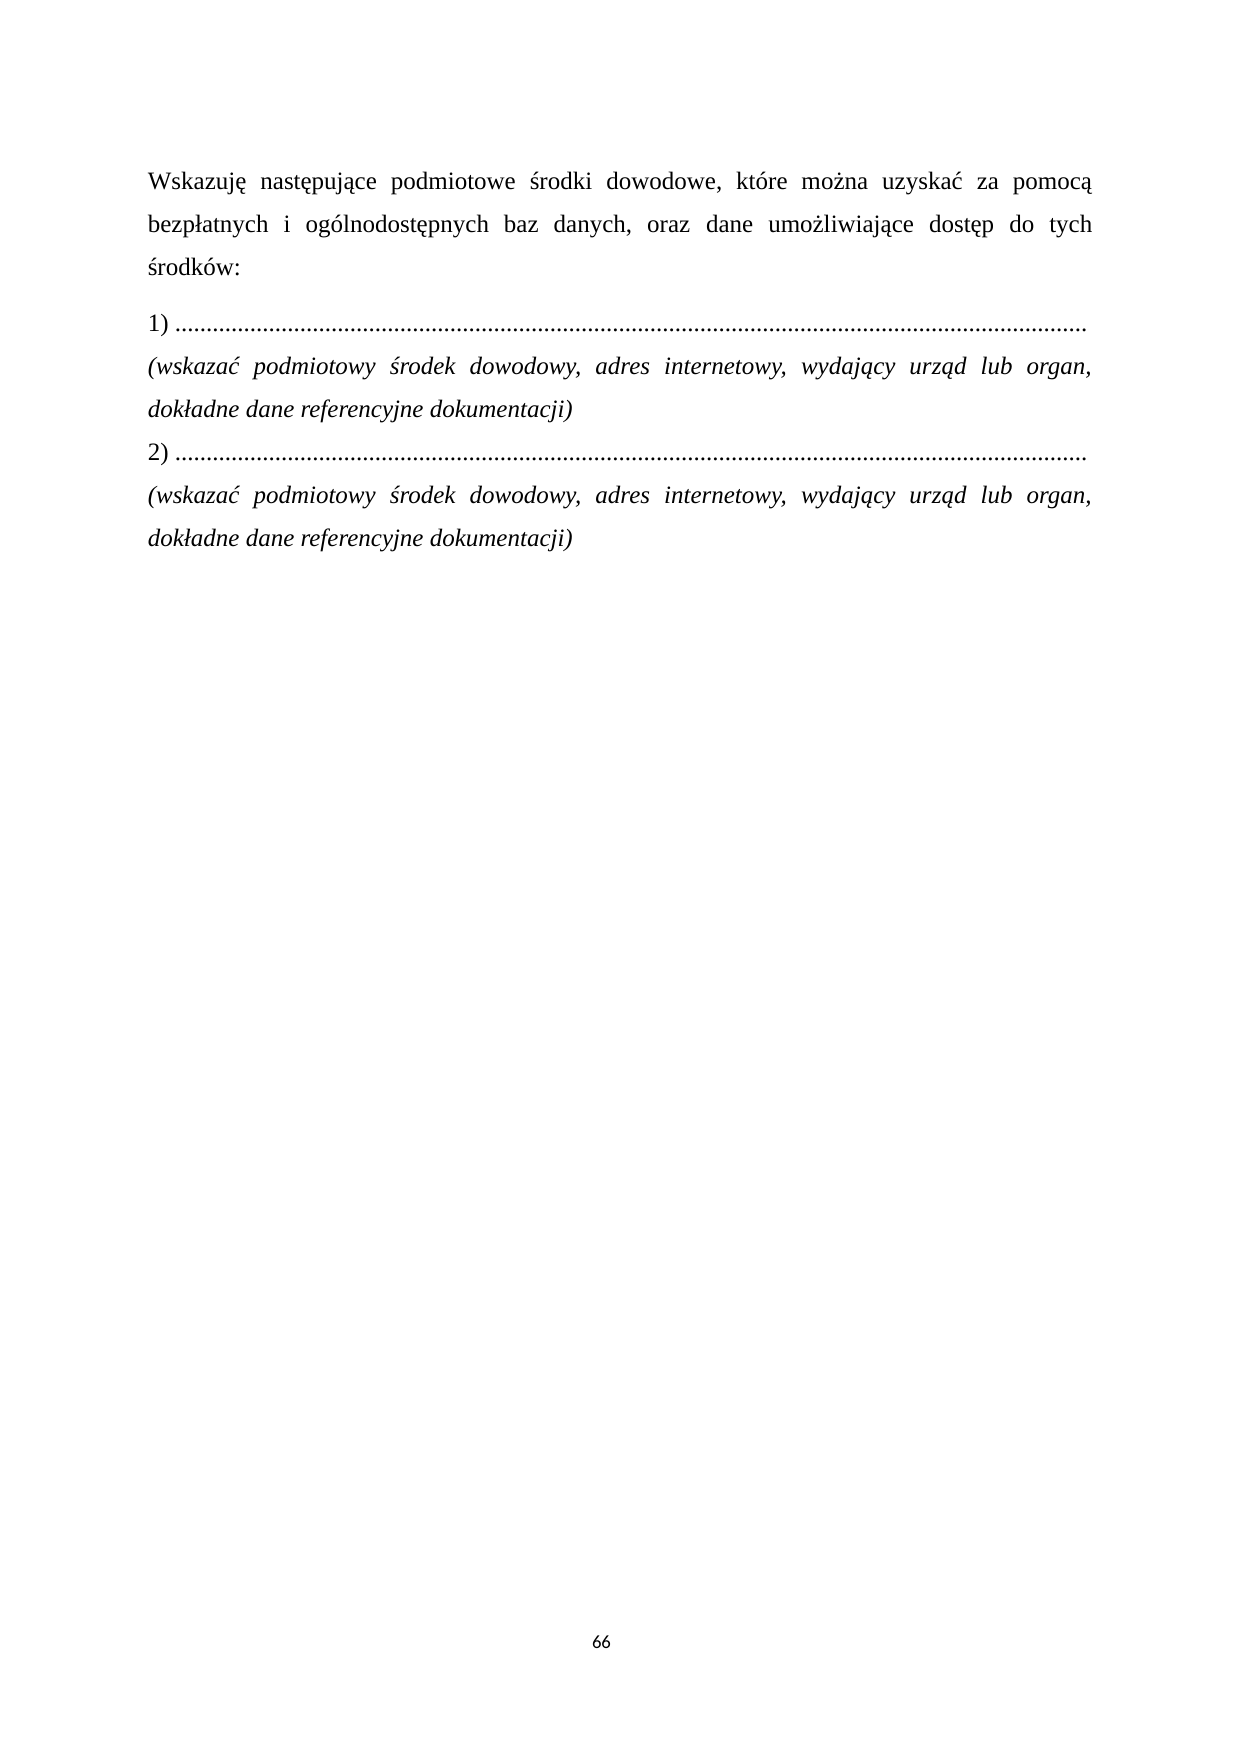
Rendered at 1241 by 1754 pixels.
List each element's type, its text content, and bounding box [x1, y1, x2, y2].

text 2) .................................................................................................................................................. [148, 437, 1093, 466]
text (wskazać podmiotowy środek dowodowy, adres internetowy, wydający urząd lub organ, dokładne dane referencyjne dokumentacji) [148, 480, 1093, 552]
text 1) .................................................................................................................................................. [148, 308, 1093, 336]
text Wskazuję następujące podmiotowe środki dowodowe, które można uzyskać za pomocą bezpłatnych i ogólnodostępnych baz danych, oraz dane umożliwiające dostęp do tych środków: [148, 166, 1093, 281]
text (wskazać podmiotowy środek dowodowy, adres internetowy, wydający urząd lub organ, dokładne dane referencyjne dokumentacji) [148, 351, 1093, 423]
